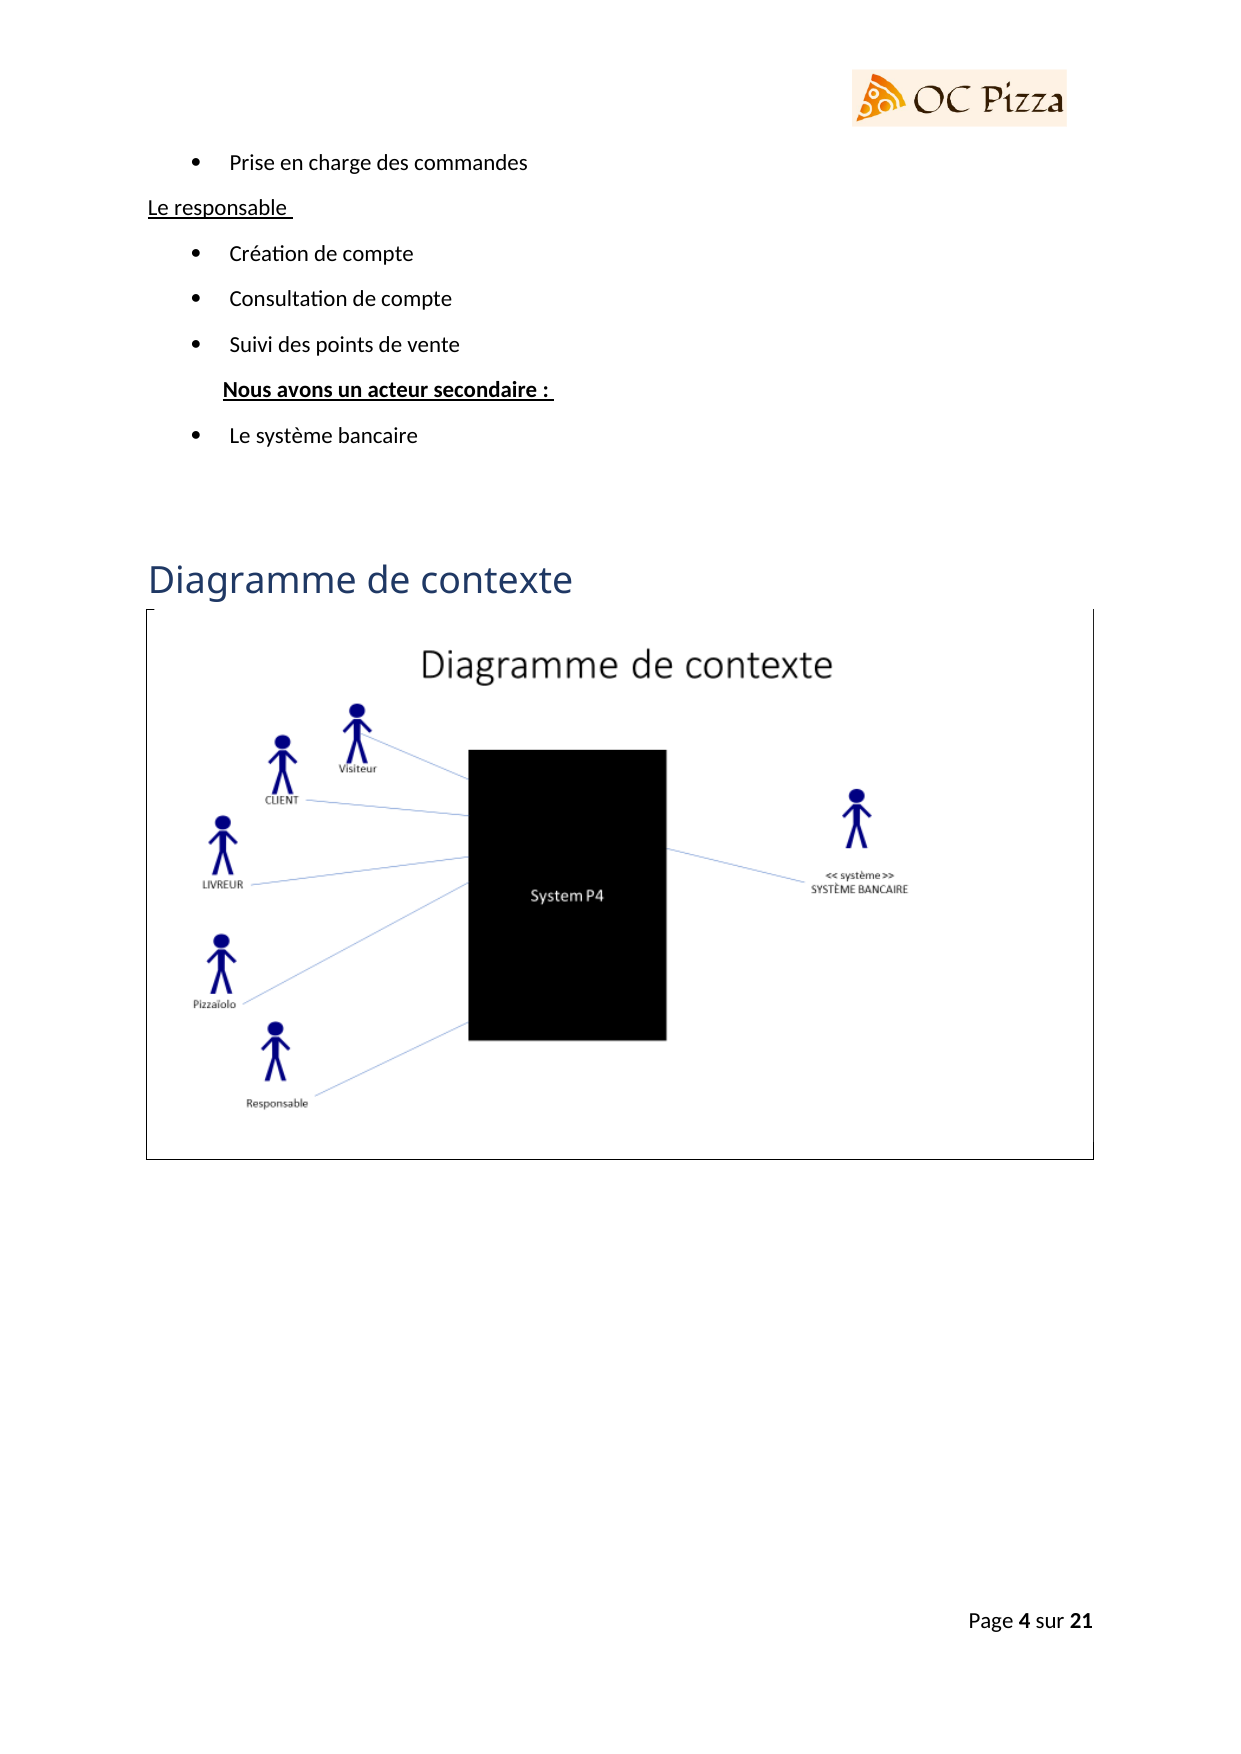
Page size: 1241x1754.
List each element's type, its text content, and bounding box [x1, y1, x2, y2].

list Nous avons un acteur secondaire : [223, 375, 1093, 403]
list Création de compte [192, 239, 1093, 267]
list Consultation de compte [192, 284, 1093, 312]
table_header [147, 610, 1093, 1159]
list Le système bancaire [192, 421, 1093, 449]
subtitle Diagramme de contexte [148, 553, 1093, 604]
text Le responsable [148, 193, 1093, 221]
list Prise en charge des commandes [192, 148, 1093, 176]
list Suivi des points de vente [192, 330, 1093, 358]
